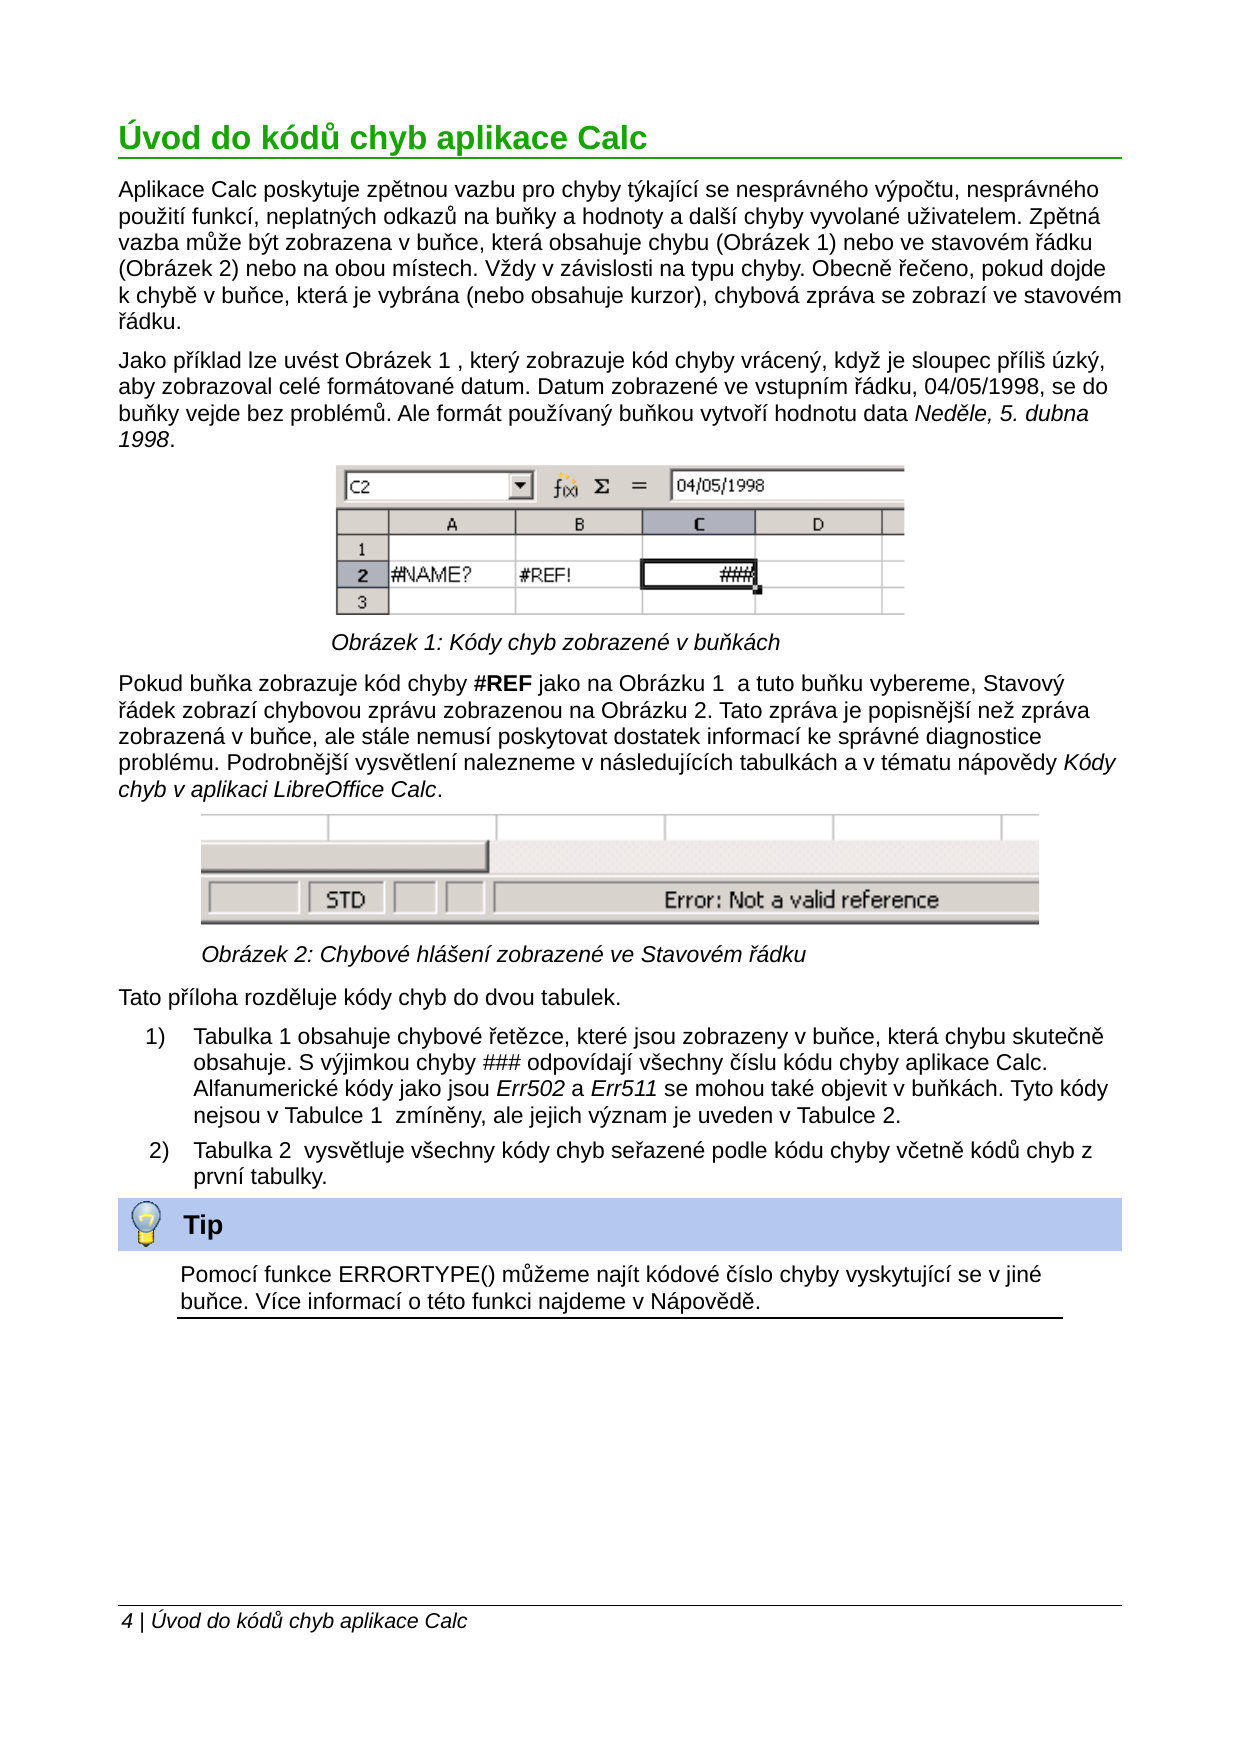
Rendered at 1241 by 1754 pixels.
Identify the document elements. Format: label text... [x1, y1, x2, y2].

text Tato příloha rozděluje kódy chyb do dvou tabulek. [118, 984, 1122, 1010]
text Pokud buňka zobrazuje kód chyby #REF jako na Obrázku 1 a tuto buňku vybereme, Stavový řádek zobrazí chybovou zprávu zobrazenou na Obrázku 2. Tato zpráva je popisnější než zpráva zobrazená v buňce, ale stále nemusí poskytovat dostatek informací ke správné diagnostice problému. Podrobnější vysvětlení nalezneme v následujících tabulkách a v tématu nápovědy Kódy chyb v aplikaci LibreOffice Calc. [118, 670, 1122, 802]
subtitle Úvod do kódů chyb aplikace Calc [118, 118, 1122, 157]
text Pomocí funkce ERRORTYPE() můžeme najít kódové číslo chyby vyskytující se v jiné buňce. Více informací o této funkci najdeme v Nápovědě. [177, 1258, 1063, 1317]
picture [335, 465, 905, 615]
subtitle Tip [118, 1198, 1122, 1251]
text Aplikace Calc poskytuje zpětnou vazbu pro chyby týkající se nesprávného výpočtu, nesprávného použití funkcí, neplatných odkazů na buňky a hodnoty a další chyby vyvolané uživatelem. Zpětná vazba může být zobrazena v buňce, která obsahuje chybu (Obrázek 1) nebo ve stavovém řádku (Obrázek 2) nebo na obou místech. Vždy v závislosti na typu chyby. Obecně řečeno, pokud dojde k chybě v buňce, která je vybrána (nebo obsahuje kurzor), chybová zpráva se zobrazí ve stavovém řádku. [118, 176, 1122, 334]
list Tabulka 2 vysvětluje všechny kódy chyb seřazené podle kódu chyby včetně kódů chyb z první tabulky. [169, 1137, 1122, 1190]
text Obrázek 1: Kódy chyb zobrazené v buňkách [331, 629, 909, 656]
text Obrázek 2: Chybové hlášení zobrazené ve Stavovém řádku [201, 941, 1039, 967]
text Jako příklad lze uvést Obrázek 1 , který zobrazuje kód chyby vrácený, když je sloupec příliš úzký, aby zobrazoval celé formátované datum. Datum zobrazené ve vstupním řádku, 04/05/1998, se do buňky vejde bez problémů. Ale formát používaný buňkou vytvoří hodnotu data Neděle, 5. dubna 1998. [118, 347, 1122, 452]
picture [119, 1199, 170, 1250]
picture [201, 814, 1040, 927]
list Tabulka 1 obsahuje chybové řetězce, které jsou zobrazeny v buňce, která chybu skutečně obsahuje. S výjimkou chyby ### odpovídají všechny číslu kódu chyby aplikace Calc. Alfanumerické kódy jako jsou Err502 a Err511 se mohou také objevit v buňkách. Tyto kódy nejsou v Tabulce 1 zmíněny, ale jejich význam je uveden v Tabulce 2. [165, 1023, 1122, 1128]
